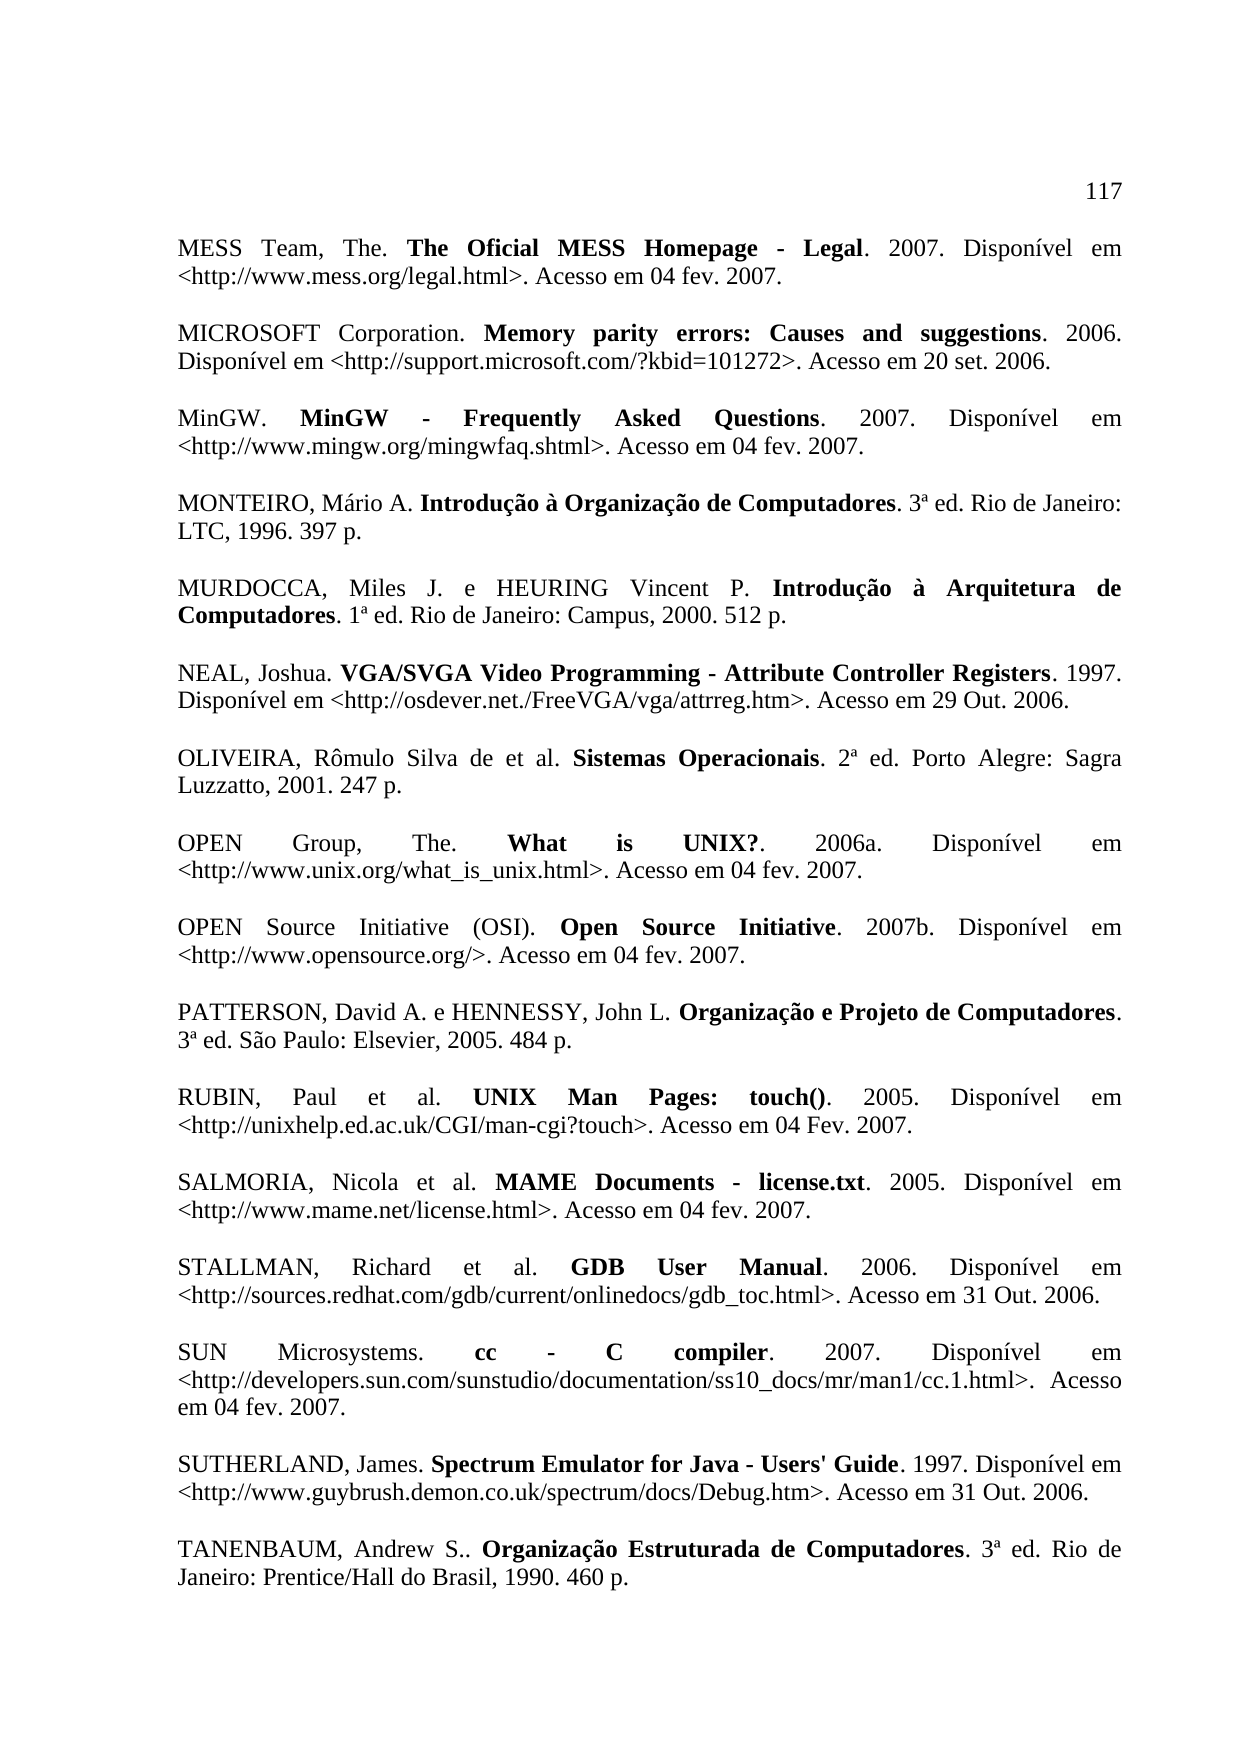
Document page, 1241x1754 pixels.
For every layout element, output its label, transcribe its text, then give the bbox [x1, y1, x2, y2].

text OPEN Source Initiative (OSI). Open Source Initiative. 2007b. Disponível em <http://www.opensource.org/>. Acesso em 04 fev. 2007. [177, 913, 1122, 969]
text SUN Microsystems. cc - C compiler. 2007. Disponível em <http://developers.sun.com/sunstudio/documentation/ss10_docs/mr/man1/cc.1.html>. Acesso em 04 fev. 2007. [177, 1338, 1122, 1421]
text PATTERSON, David A. e HENNESSY, John L. Organização e Projeto de Computadores. 3ª ed. São Paulo: Elsevier, 2005. 484 p. [177, 998, 1122, 1054]
text MICROSOFT Corporation. Memory parity errors: Causes and suggestions. 2006. Disponível em <http://support.microsoft.com/?kbid=101272>. Acesso em 20 set. 2006. [177, 319, 1122, 375]
text TANENBAUM, Andrew S.. Organização Estruturada de Computadores. 3ª ed. Rio de Janeiro: Prentice/Hall do Brasil, 1990. 460 p. [177, 1536, 1122, 1591]
text SALMORIA, Nicola et al. MAME Documents - license.txt. 2005. Disponível em <http://www.mame.net/license.html>. Acesso em 04 fev. 2007. [177, 1168, 1122, 1224]
text MinGW. MinGW - Frequently Asked Questions. 2007. Disponível em <http://www.mingw.org/mingwfaq.shtml>. Acesso em 04 fev. 2007. [177, 404, 1122, 459]
text MURDOCCA, Miles J. e HEURING Vincent P. Introdução à Arquitetura de Computadores. 1ª ed. Rio de Janeiro: Campus, 2000. 512 p. [177, 574, 1122, 629]
text STALLMAN, Richard et al. GDB User Manual. 2006. Disponível em <http://sources.redhat.com/gdb/current/onlinedocs/gdb_toc.html>. Acesso em 31 Out. 2006. [177, 1253, 1122, 1308]
text MESS Team, The. The Oficial MESS Homepage - Legal. 2007. Disponível em <http://www.mess.org/legal.html>. Acesso em 04 fev. 2007. [177, 234, 1122, 290]
text OPEN Group, The. What is UNIX?. 2006a. Disponível em <http://www.unix.org/what_is_unix.html>. Acesso em 04 fev. 2007. [177, 829, 1122, 884]
text NEAL, Joshua. VGA/SVGA Video Programming - Attribute Controller Registers. 1997. Disponível em <http://osdever.net./FreeVGA/vga/attrreg.htm>. Acesso em 29 Out. 2006. [177, 659, 1122, 714]
text OLIVEIRA, Rômulo Silva de et al. Sistemas Operacionais. 2ª ed. Porto Alegre: Sagra Luzzatto, 2001. 247 p. [177, 744, 1122, 799]
text MONTEIRO, Mário A. Introdução à Organização de Computadores. 3ª ed. Rio de Janeiro: LTC, 1996. 397 p. [177, 489, 1122, 544]
text SUTHERLAND, James. Spectrum Emulator for Java - Users' Guide. 1997. Disponível em <http://www.guybrush.demon.co.uk/spectrum/docs/Debug.htm>. Acesso em 31 Out. 2006. [177, 1451, 1122, 1506]
text RUBIN, Paul et al. UNIX Man Pages: touch(). 2005. Disponível em <http://unixhelp.ed.ac.uk/CGI/man-cgi?touch>. Acesso em 04 Fev. 2007. [177, 1083, 1122, 1139]
